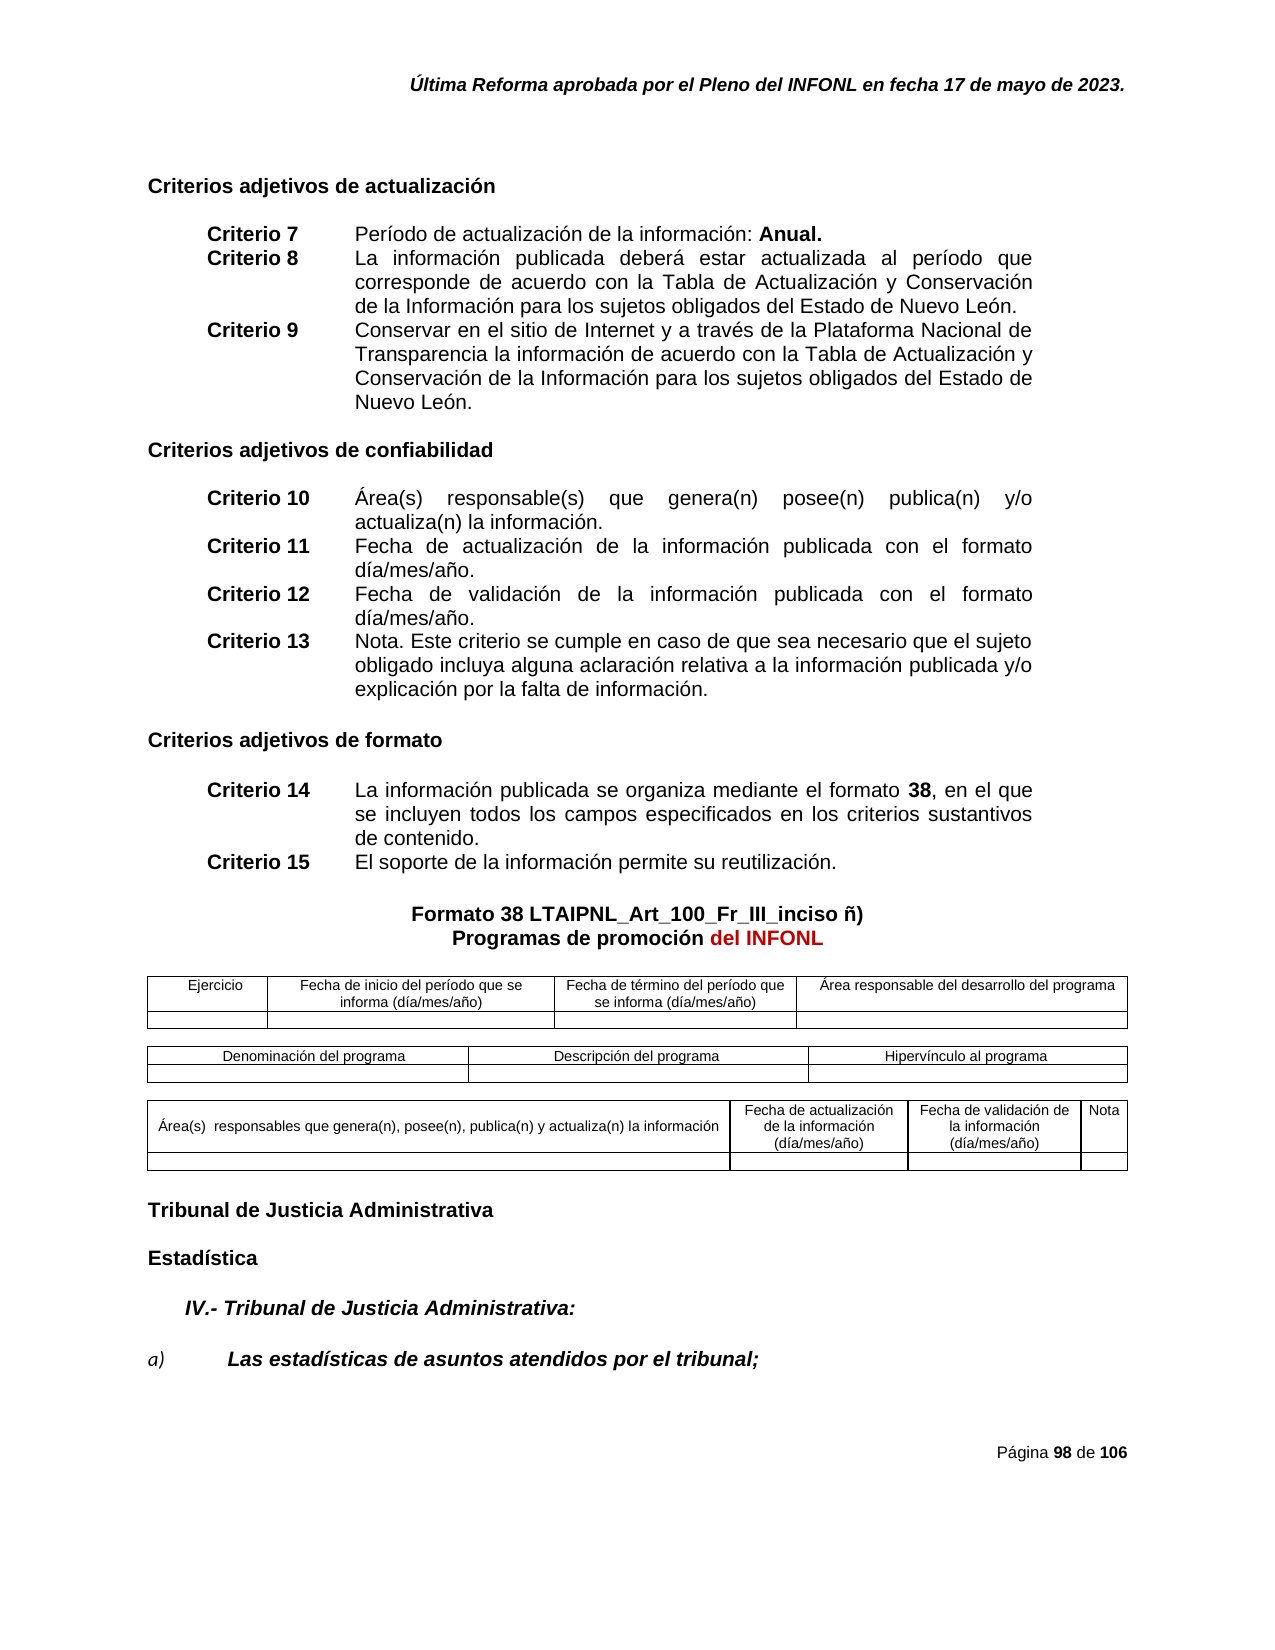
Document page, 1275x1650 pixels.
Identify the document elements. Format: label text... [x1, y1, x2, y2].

table_header Área(s) responsables que genera(n), posee(n), publica(n) y actualiza(n) la información [148, 1101, 729, 1151]
text Criterio 14 La información publicada se organiza mediante el formato 38, en el que se incluyen todos los campos especificados en los criterios sustantivos de contenido. [207, 778, 1033, 850]
text Programas de promoción del INFONL [148, 926, 1127, 949]
text Tribunal de Justicia Administrativa [148, 1198, 1127, 1222]
table_cell [731, 1153, 907, 1170]
text Criterios adjetivos de actualización [148, 174, 1127, 198]
text Criterio 10 Área(s) responsable(s) que genera(n) posee(n) publica(n) y/o actualiza(n) la información. [207, 486, 1033, 533]
text Criterios adjetivos de confiabilidad [148, 438, 1127, 462]
table_header Descripción del programa [469, 1047, 808, 1064]
table_cell [1082, 1153, 1127, 1170]
text Criterio 13 Nota. Este criterio se cumple en caso de que sea necesario que el sujeto obligado incluya alguna aclaración relativa a la información publicada y/o explicación por la falta de información. [207, 629, 1033, 701]
table_cell [148, 1012, 267, 1028]
text Formato 38 LTAIPNL_Art_100_Fr_III_inciso ñ) [148, 902, 1127, 926]
text Criterios adjetivos de formato [148, 727, 1127, 751]
text Criterio 12 Fecha de validación de la información publicada con el formato día/mes/año. [207, 581, 1033, 629]
text Criterio 7 Período de actualización de la información: Anual. [207, 222, 1033, 246]
table_cell [555, 1012, 796, 1028]
table_header Denominación del programa [148, 1047, 468, 1064]
table_header Nota [1082, 1101, 1127, 1151]
text Criterio 9 Conservar en el sitio de Internet y a través de la Plataforma Nacional de Transparencia la información de acuerdo con la Tabla de Actualización y Conservación de la Información para los sujetos obligados del Estado de Nuevo León. [207, 318, 1033, 414]
text Criterio 8 La información publicada deberá estar actualizada al período que corresponde de acuerdo con la Tabla de Actualización y Conservación de la Información para los sujetos obligados del Estado de Nuevo León. [207, 246, 1033, 318]
text Estadística [148, 1246, 1127, 1269]
list Las estadísticas de asuntos atendidos por el tribunal; [148, 1346, 1034, 1372]
text IV.- Tribunal de Justicia Administrativa: [185, 1296, 1039, 1320]
table_cell [148, 1065, 468, 1082]
table_header Hipervínculo al programa [809, 1047, 1127, 1064]
text Criterio 15 El soporte de la información permite su reutilización. [207, 850, 1033, 874]
table_cell [809, 1065, 1127, 1082]
table_header Fecha de término del período que se informa (día/mes/año) [555, 977, 796, 1011]
table_header Ejercicio [148, 977, 267, 1011]
table_cell [268, 1012, 554, 1028]
table_cell [469, 1065, 808, 1082]
table_header Fecha de inicio del período que se informa (día/mes/año) [268, 977, 554, 1011]
text Criterio 11 Fecha de actualización de la información publicada con el formato día/mes/año. [207, 533, 1033, 581]
table_header Área responsable del desarrollo del programa [797, 977, 1127, 1011]
table_cell [797, 1012, 1127, 1028]
table_header Fecha de actualización de la información (día/mes/año) [731, 1101, 907, 1151]
table_cell [909, 1153, 1080, 1170]
table_header Fecha de validación de la información (día/mes/año) [909, 1101, 1080, 1151]
table_cell [148, 1153, 729, 1170]
